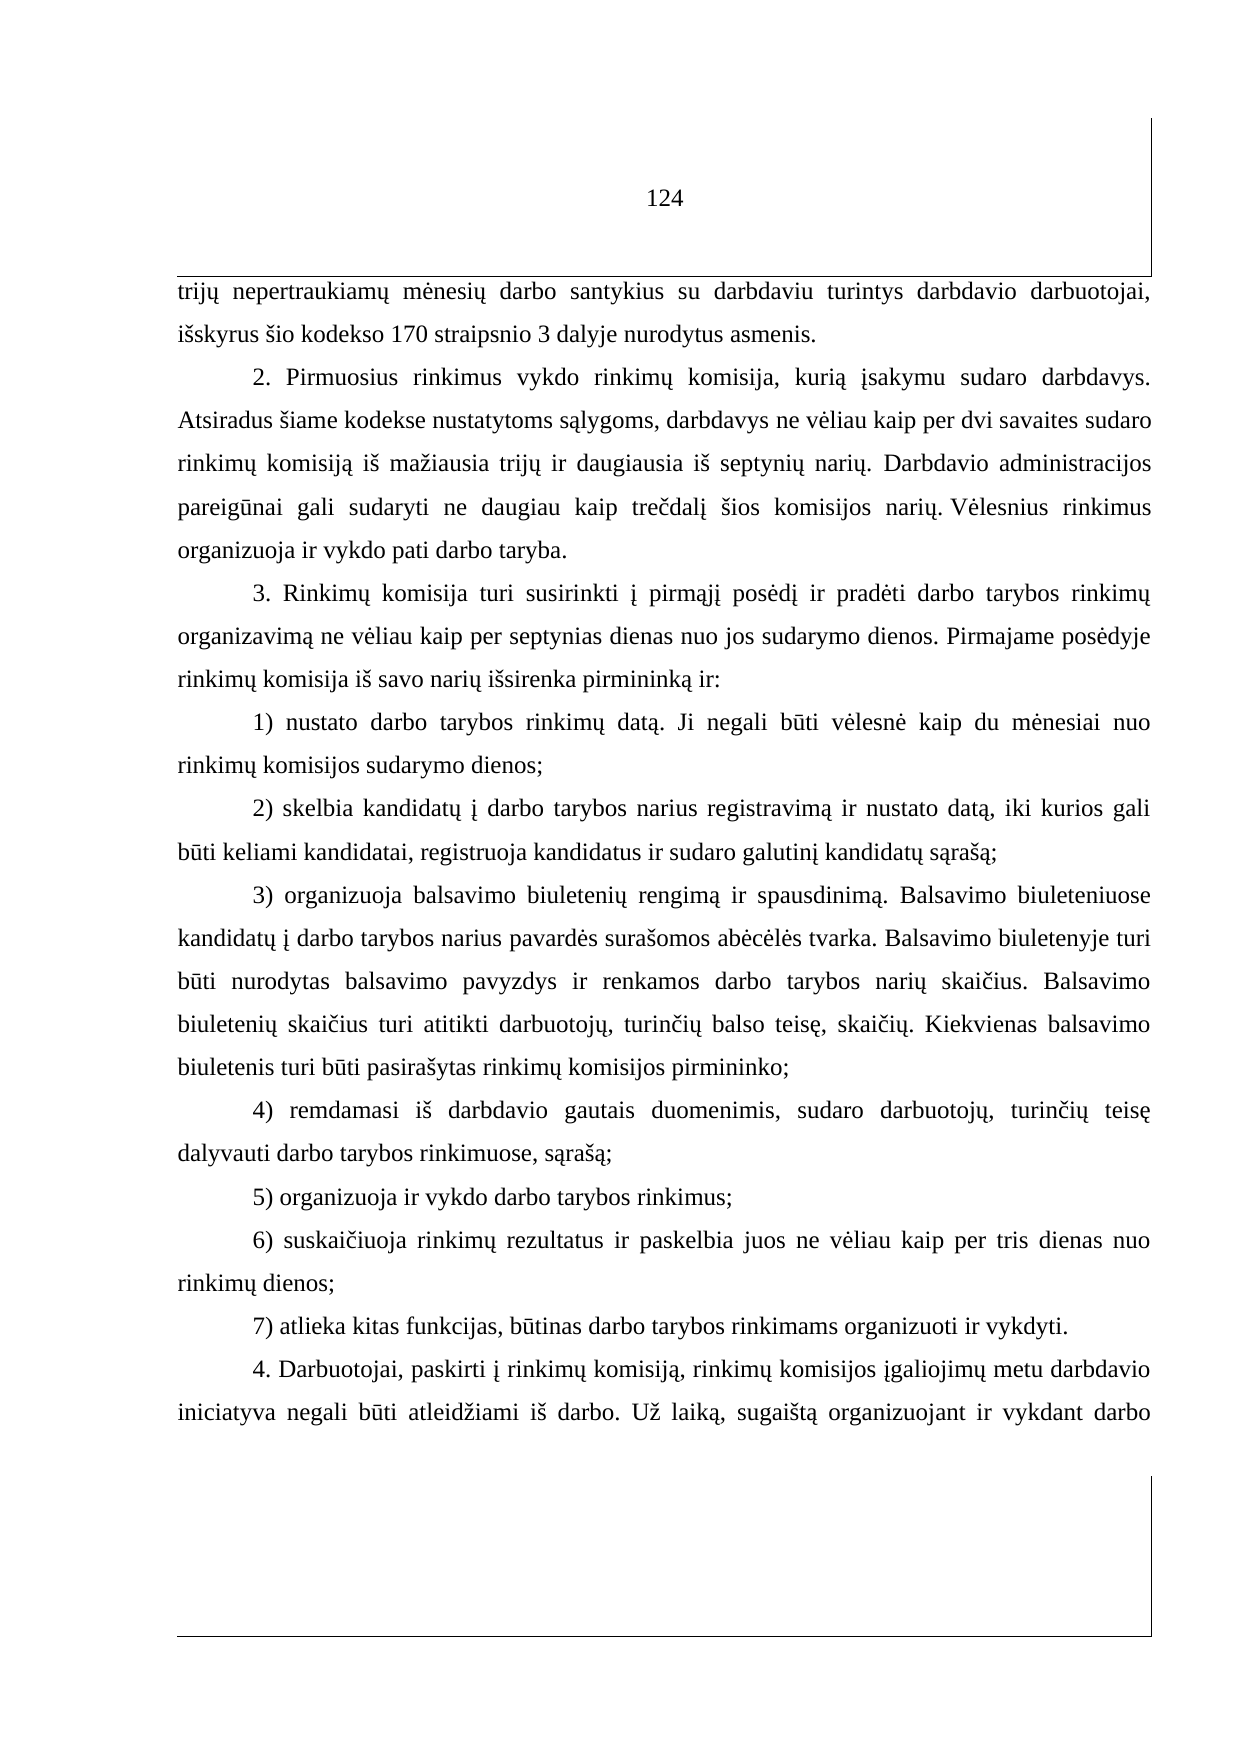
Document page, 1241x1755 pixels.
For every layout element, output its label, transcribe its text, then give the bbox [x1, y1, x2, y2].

text 3. Rinkimų komisija turi susirinkti į pirmąjį posėdį ir pradėti darbo tarybos rinkimų organizavimą ne vėliau kaip per septynias dienas nuo jos sudarymo dienos. Pirmajame posėdyje rinkimų komisija iš savo narių išsirenka pirmininką ir: [177, 578, 1152, 693]
text 7) atlieka kitas funkcijas, būtinas darbo tarybos rinkimams organizuoti ir vykdyti. [177, 1311, 1152, 1340]
text 2. Pirmuosius rinkimus vykdo rinkimų komisija, kurią įsakymu sudaro darbdavys. Atsiradus šiame kodekse nustatytoms sąlygoms, darbdavys ne vėliau kaip per dvi savaites sudaro rinkimų komisiją iš mažiausia trijų ir daugiausia iš septynių narių. Darbdavio administracijos pareigūnai gali sudaryti ne daugiau kaip trečdalį šios komisijos narių. Vėlesnius rinkimus organizuoja ir vykdo pati darbo taryba. [177, 362, 1152, 563]
text trijų nepertraukiamų mėnesių darbo santykius su darbdaviu turintys darbdavio darbuotojai, išskyrus šio kodekso 170 straipsnio 3 dalyje nurodytus asmenis. [177, 276, 1152, 348]
text 2) skelbia kandidatų į darbo tarybos narius registravimą ir nustato datą, iki kurios gali būti keliami kandidatai, registruoja kandidatus ir sudaro galutinį kandidatų sąrašą; [177, 793, 1152, 865]
text 1) nustato darbo tarybos rinkimų datą. Ji negali būti vėlesnė kaip du mėnesiai nuo rinkimų komisijos sudarymo dienos; [177, 707, 1152, 779]
text 6) suskaičiuoja rinkimų rezultatus ir paskelbia juos ne vėliau kaip per tris dienas nuo rinkimų dienos; [177, 1225, 1152, 1297]
text 3) organizuoja balsavimo biuletenių rengimą ir spausdinimą. Balsavimo biuleteniuose kandidatų į darbo tarybos narius pavardės surašomos abėcėlės tvarka. Balsavimo biuletenyje turi būti nurodytas balsavimo pavyzdys ir renkamos darbo tarybos narių skaičius. Balsavimo biuletenių skaičius turi atitikti darbuotojų, turinčių balso teisę, skaičių. Kiekvienas balsavimo biuletenis turi būti pasirašytas rinkimų komisijos pirmininko; [177, 880, 1152, 1081]
text 4. Darbuotojai, paskirti į rinkimų komisiją, rinkimų komisijos įgaliojimų metu darbdavio iniciatyva negali būti atleidžiami iš darbo. Už laiką, sugaištą organizuojant ir vykdant darbo [177, 1354, 1152, 1426]
text 4) remdamasi iš darbdavio gautais duomenimis, sudaro darbuotojų, turinčių teisę dalyvauti darbo tarybos rinkimuose, sąrašą; [177, 1095, 1152, 1167]
text 5) organizuoja ir vykdo darbo tarybos rinkimus; [177, 1182, 1152, 1210]
